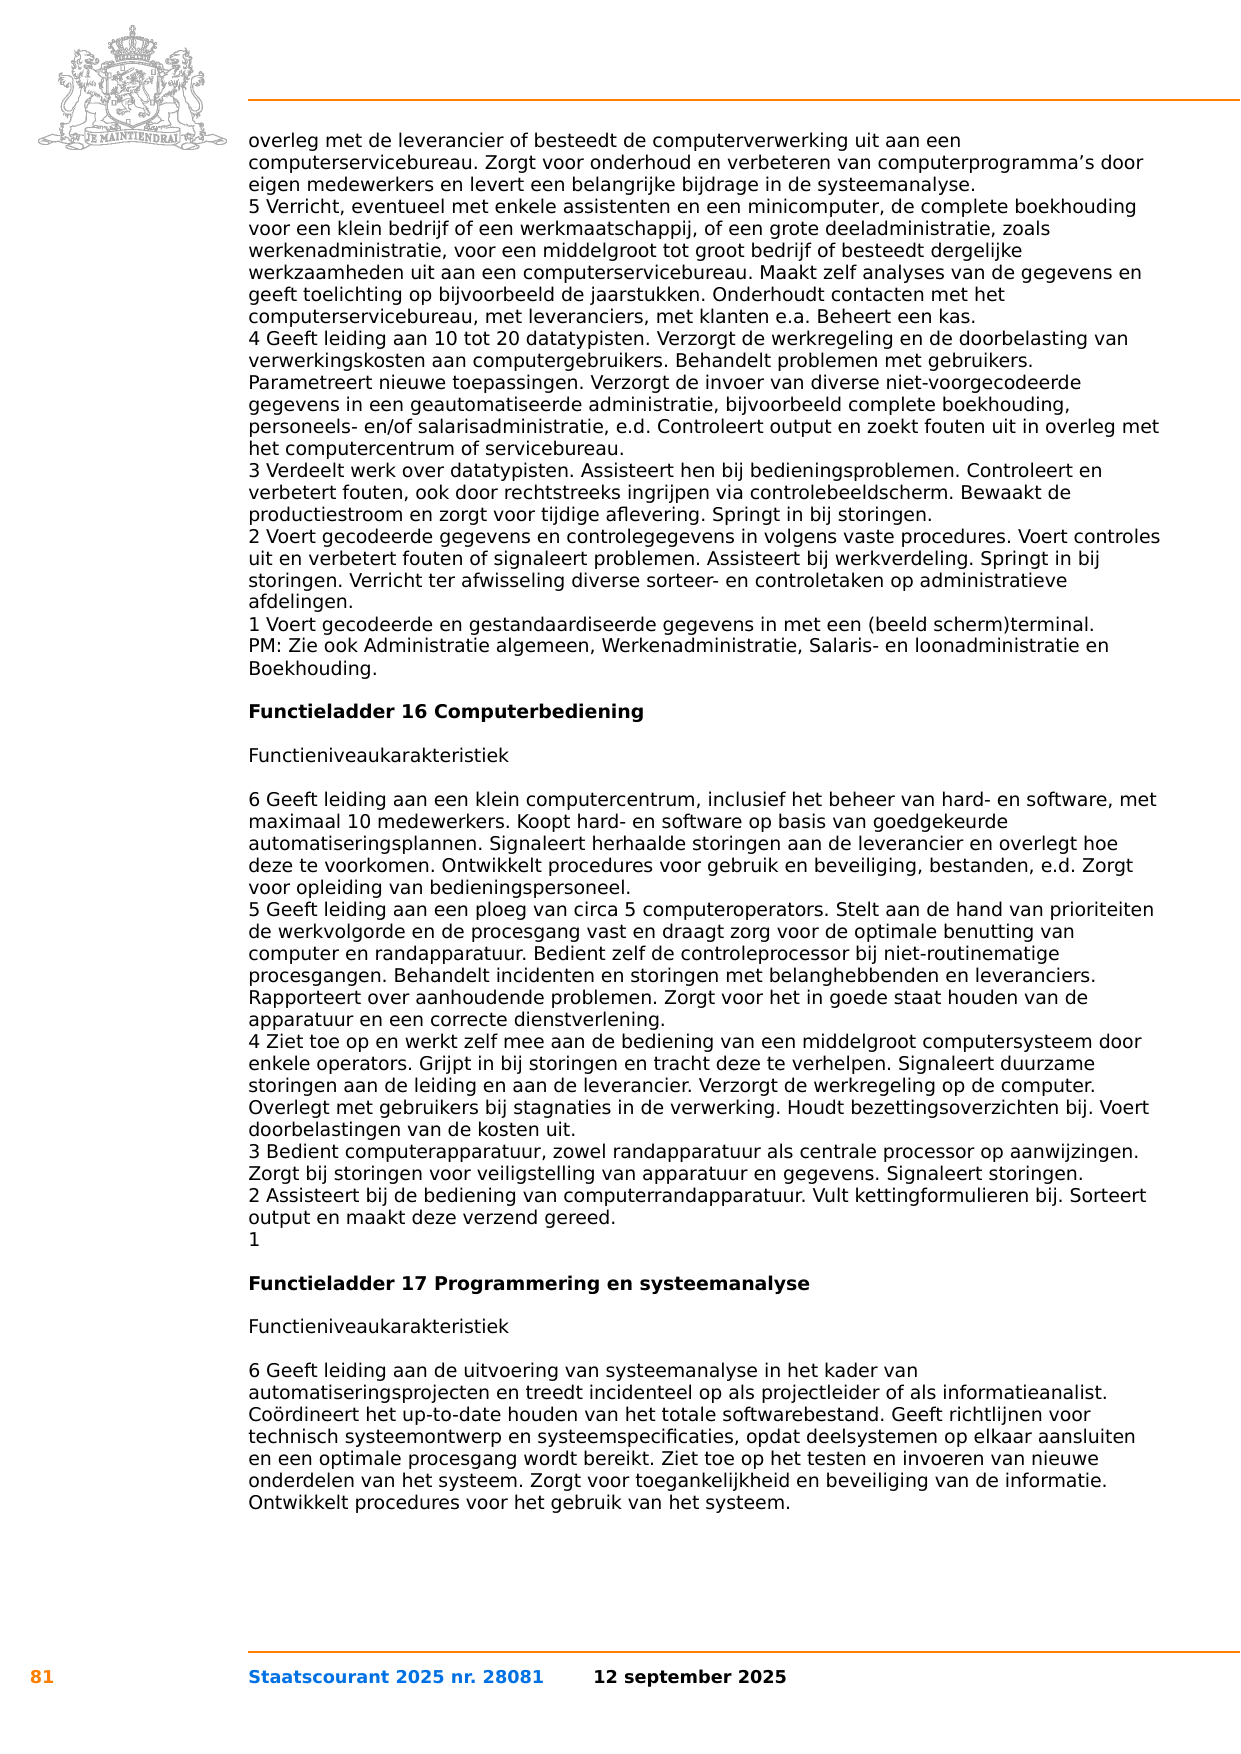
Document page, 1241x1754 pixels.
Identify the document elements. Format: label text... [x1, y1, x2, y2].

text Functieladder 16 Computerbediening [248, 701, 1163, 723]
text 6 Geeft leiding aan een klein computercentrum, inclusief het beheer van hard- en software, met maximaal 10 medewerkers. Koopt hard- en software op basis van goedgekeurde automatiseringsplannen. Signaleert herhaalde storingen aan de leverancier en overlegt hoe deze te voorkomen. Ontwikkelt procedures voor gebruik en beveiliging, bestanden, e.d. Zorgt voor opleiding van bedieningspersoneel. [248, 789, 1163, 899]
picture [38, 25, 227, 150]
text 2 Voert gecodeerde gegevens en controlegegevens in volgens vaste procedures. Voert controles uit en verbetert fouten of signaleert problemen. Assisteert bij werkverdeling. Springt in bij storingen. Verricht ter afwisseling diverse sorteer- en controletaken op administratieve afdelingen. [248, 526, 1163, 613]
text 6 Geeft leiding aan de uitvoering van systeemanalyse in het kader van automatiseringsprojecten en treedt incidenteel op als projectleider of als informatieanalist. Coördineert het up-to-date houden van het totale softwarebestand. Geeft richtlijnen voor technisch systeemontwerp en systeemspecificaties, opdat deelsystemen op elkaar aansluiten en een optimale procesgang wordt bereikt. Ziet toe op het testen en invoeren van nieuwe onderdelen van het systeem. Zorgt voor toegankelijkheid en beveiliging van de informatie. Ontwikkelt procedures voor het gebruik van het systeem. [248, 1360, 1163, 1514]
text 3 Bedient computerapparatuur, zowel randapparatuur als centrale processor op aanwijzingen. Zorgt bij storingen voor veiligstelling van apparatuur en gegevens. Signaleert storingen. [248, 1141, 1163, 1184]
text PM: Zie ook Administratie algemeen, Werkenadministratie, Salaris- en loonadministratie en Boekhouding. [248, 635, 1163, 679]
text 3 Verdeelt werk over datatypisten. Assisteert hen bij bedieningsproblemen. Controleert en verbetert fouten, ook door rechtstreeks ingrijpen via controlebeeldscherm. Bewaakt de productiestroom en zorgt voor tijdige aflevering. Springt in bij storingen. [248, 459, 1163, 526]
text Functieladder 17 Programmering en systeemanalyse [248, 1272, 1163, 1294]
text 4 Ziet toe op en werkt zelf mee aan de bediening van een middelgroot computersysteem door enkele operators. Grijpt in bij storingen en tracht deze te verhelpen. Signaleert duurzame storingen aan de leiding en aan de leverancier. Verzorgt de werkregeling op de computer. Overlegt met gebruikers bij stagnaties in de verwerking. Houdt bezettingsoverzichten bij. Voert doorbelastingen van de kosten uit. [248, 1031, 1163, 1141]
text 2 Assisteert bij de bediening van computerrandapparatuur. Vult kettingformulieren bij. Sorteert output en maakt deze verzend gereed. [248, 1184, 1163, 1228]
text 1 Voert gecodeerde en gestandaardiseerde gegevens in met een (beeld scherm)terminal. [248, 613, 1163, 635]
text 5 Geeft leiding aan een ploeg van circa 5 computeroperators. Stelt aan de hand van prioriteiten de werkvolgorde en de procesgang vast en draagt zorg voor de optimale benutting van computer en randapparatuur. Bedient zelf de controleprocessor bij niet-routinematige procesgangen. Behandelt incidenten en storingen met belanghebbenden en leveranciers. Rapporteert over aanhoudende problemen. Zorgt voor het in goede staat houden van de apparatuur en een correcte dienstverlening. [248, 899, 1163, 1031]
text Functieniveaukarakteristiek [248, 1316, 1163, 1338]
text Functieniveaukarakteristiek [248, 745, 1163, 767]
text 1 [248, 1228, 1163, 1251]
text 5 Verricht, eventueel met enkele assistenten en een minicomputer, de complete boekhouding voor een klein bedrijf of een werkmaatschappij, of een grote deeladministratie, zoals werkenadministratie, voor een middelgroot tot groot bedrijf of besteedt dergelijke werkzaamheden uit aan een computerservicebureau. Maakt zelf analyses van de gegevens en geeft toelichting op bijvoorbeeld de jaarstukken. Onderhoudt contacten met het computerservicebureau, met leveranciers, met klanten e.a. Beheert een kas. [248, 196, 1163, 328]
text 4 Geeft leiding aan 10 tot 20 datatypisten. Verzorgt de werkregeling en de doorbelasting van verwerkingskosten aan computergebruikers. Behandelt problemen met gebruikers. Parametreert nieuwe toepassingen. Verzorgt de invoer van diverse niet-voorgecodeerde gegevens in een geautomatiseerde administratie, bijvoorbeeld complete boekhouding, personeels- en/of salarisadministratie, e.d. Controleert output en zoekt fouten uit in overleg met het computercentrum of servicebureau. [248, 328, 1163, 459]
text overleg met de leverancier of besteedt de computerverwerking uit aan een computerservicebureau. Zorgt voor onderhoud en verbeteren van computerprogramma’s door eigen medewerkers en levert een belangrijke bijdrage in de systeemanalyse. [248, 130, 1163, 196]
